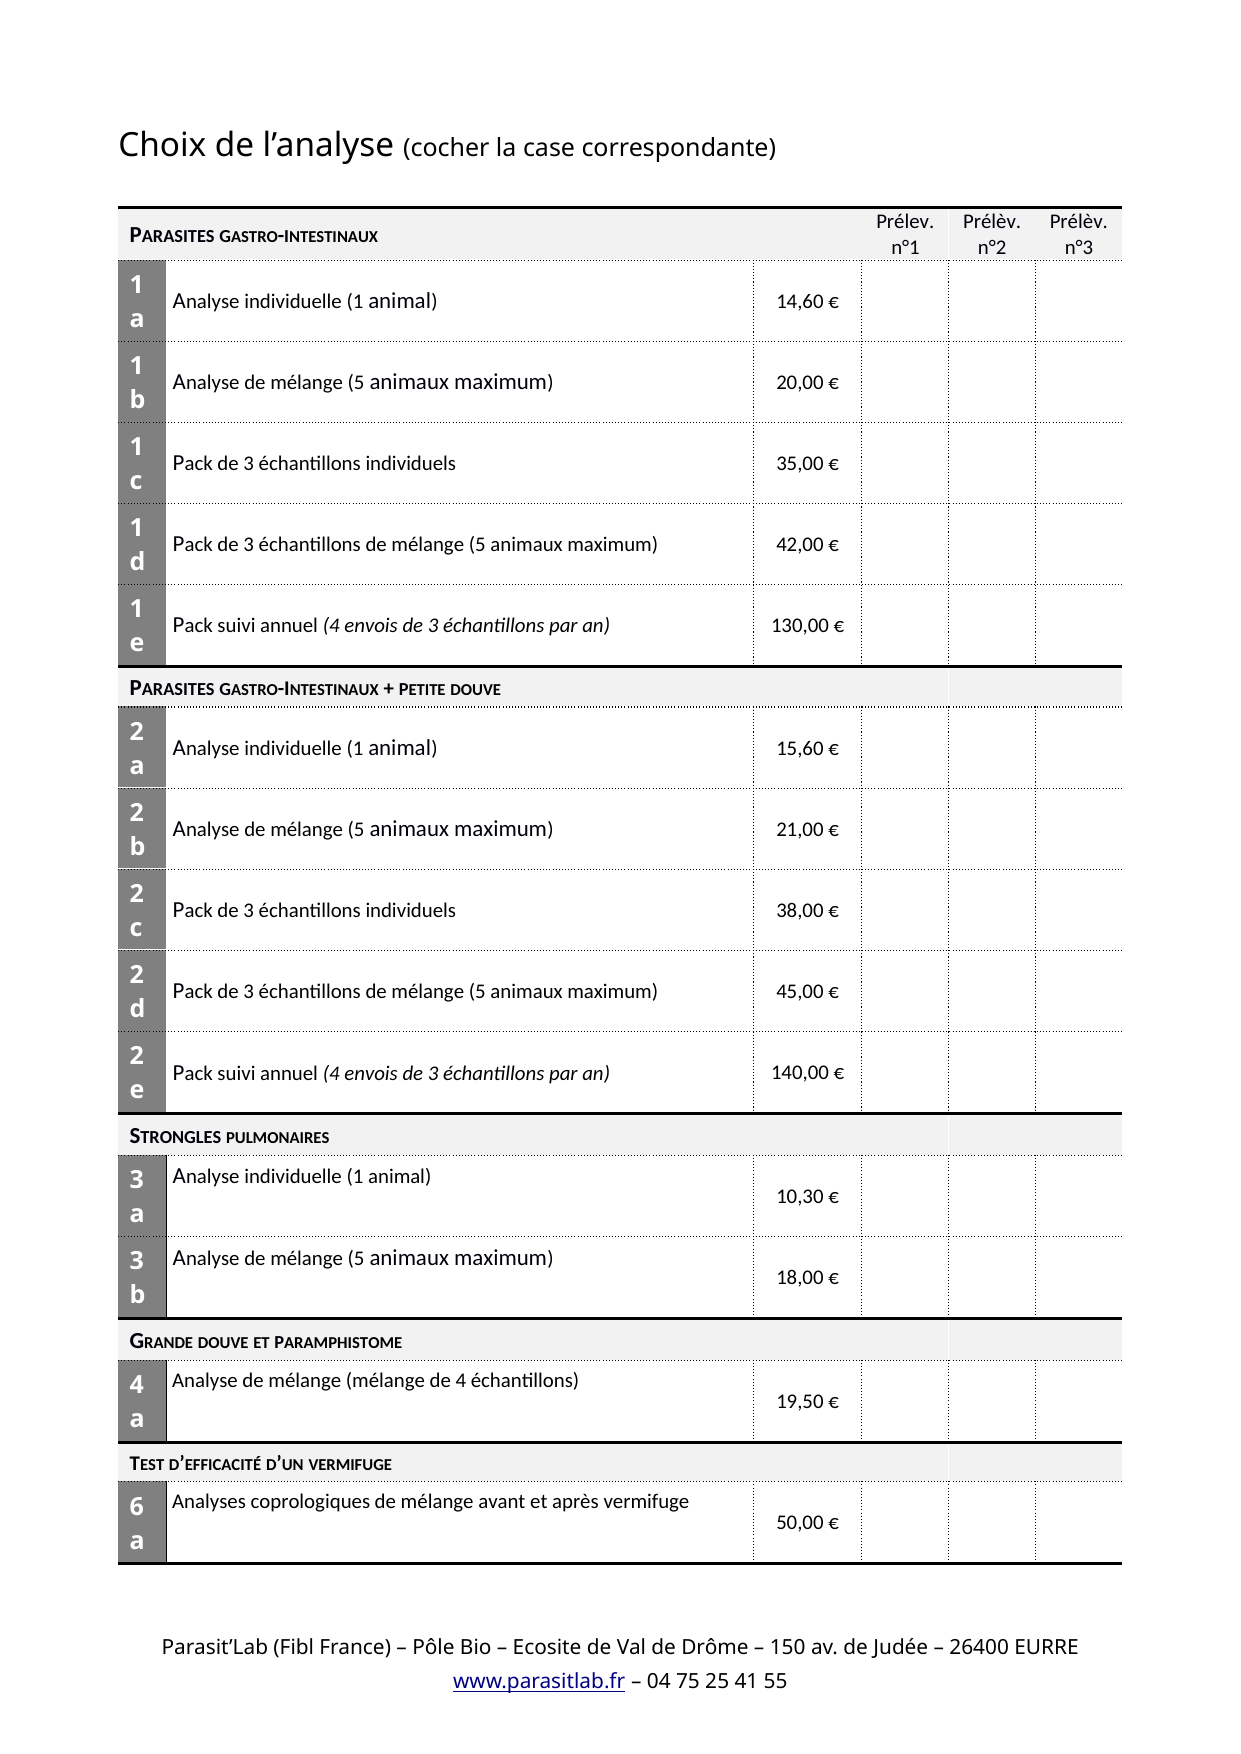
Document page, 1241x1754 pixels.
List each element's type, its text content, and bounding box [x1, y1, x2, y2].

table_cell Analyse individuelle (1 animal) [166, 260, 753, 341]
table_cell Analyse de mélange (mélange de 4 échantillons) [167, 1360, 753, 1441]
table_cell [1035, 341, 1122, 422]
table_cell 6a [118, 1481, 166, 1562]
table_cell Pack de 3 échantillons de mélange (5 animaux maximum) [166, 950, 753, 1031]
table_cell 20,00 € [753, 341, 862, 422]
table_cell [949, 1481, 1035, 1562]
table_cell [862, 1155, 948, 1236]
table_cell [862, 869, 948, 949]
table_cell Pack de 3 échantillons individuels [166, 422, 753, 503]
table_cell [862, 1481, 948, 1562]
table_cell [949, 260, 1035, 341]
table_cell 2d [118, 950, 166, 1031]
table_cell [1035, 1236, 1122, 1317]
table_cell [1035, 706, 1122, 787]
table_cell 1e [118, 584, 166, 665]
table_cell Parasites gastro-Intestinaux + petite douve [118, 668, 862, 706]
table_cell Grande douve et paramphistome [118, 1320, 862, 1360]
table_cell [862, 706, 948, 787]
table_cell Pack suivi annuel (4 envois de 3 échantillons par an) [166, 1031, 753, 1112]
table_cell 130,00 € [753, 584, 862, 665]
table_cell [949, 1031, 1035, 1112]
table_cell Analyse de mélange (5 animaux maximum) [166, 341, 753, 422]
table_cell 2b [118, 788, 166, 868]
table_header Parasites gastro-intestinaux [118, 209, 862, 259]
table_cell [949, 668, 1035, 706]
table_cell 2c [118, 869, 166, 949]
table_cell Pack suivi annuel (4 envois de 3 échantillons par an) [166, 584, 753, 665]
table_cell Strongles pulmonaires [118, 1115, 862, 1155]
table_cell 19,50 € [753, 1360, 862, 1441]
table_cell 50,00 € [753, 1481, 862, 1562]
table_cell [949, 584, 1035, 665]
table_cell [862, 260, 948, 341]
table_cell [949, 1444, 1035, 1481]
table_cell 3a [118, 1155, 166, 1236]
table_cell 1a [118, 260, 166, 341]
table_cell [949, 341, 1035, 422]
table_cell 1b [118, 341, 166, 422]
table_cell [862, 1360, 948, 1441]
table_cell [1035, 584, 1122, 665]
table_cell [949, 950, 1035, 1031]
table_cell [862, 788, 948, 868]
table_cell [949, 706, 1035, 787]
table_cell [1035, 1115, 1122, 1155]
table_cell [1035, 1155, 1122, 1236]
table_cell Analyse de mélange (5 animaux maximum) [167, 1236, 753, 1317]
table_cell Analyses coprologiques de mélange avant et après vermifuge [167, 1481, 753, 1562]
table_cell Analyse individuelle (1 animal) [166, 706, 753, 787]
table_cell [862, 950, 948, 1031]
table_cell 2a [118, 706, 166, 787]
table_cell [862, 503, 948, 584]
table_cell [1035, 1444, 1122, 1481]
table_cell 35,00 € [753, 422, 862, 503]
table_cell Pack de 3 échantillons de mélange (5 animaux maximum) [166, 503, 753, 584]
table_cell [949, 869, 1035, 949]
table_cell 42,00 € [753, 503, 862, 584]
table_cell [862, 1320, 948, 1360]
table_cell [1035, 1481, 1122, 1562]
table_cell 1d [118, 503, 166, 584]
table_cell 18,00 € [753, 1236, 862, 1317]
table_cell [949, 1155, 1035, 1236]
table_header Prélèv. n°2 [949, 209, 1035, 259]
table_cell 15,60 € [753, 706, 862, 787]
table_cell Analyse de mélange (5 animaux maximum) [166, 788, 753, 868]
table_cell [1035, 869, 1122, 949]
table_cell [1035, 950, 1122, 1031]
table_cell [1035, 503, 1122, 584]
table_cell [1035, 1360, 1122, 1441]
table_cell 3b [118, 1236, 166, 1317]
table_cell [1035, 260, 1122, 341]
table_cell [949, 1320, 1035, 1360]
text Choix de l’analyse (cocher la case correspondante) [118, 120, 1122, 166]
table_cell [862, 1236, 948, 1317]
table_cell 45,00 € [753, 950, 862, 1031]
table_cell 140,00 € [753, 1031, 862, 1112]
table_cell [1035, 422, 1122, 503]
table_cell 2e [118, 1031, 166, 1112]
table_cell [862, 584, 948, 665]
table_cell [862, 1031, 948, 1112]
table_cell [949, 422, 1035, 503]
table_cell [949, 788, 1035, 868]
table_header Prélev. n°1 [862, 209, 948, 259]
table_cell [949, 1360, 1035, 1441]
table_cell 10,30 € [753, 1155, 862, 1236]
table_cell Test d’efficacité d’un vermifuge [118, 1444, 862, 1481]
table_cell Analyse individuelle (1 animal) [167, 1155, 753, 1236]
table_cell [949, 503, 1035, 584]
table_cell [949, 1115, 1035, 1155]
table_cell 14,60 € [753, 260, 862, 341]
table_cell [1035, 668, 1122, 706]
table_cell [1035, 788, 1122, 868]
table_cell 21,00 € [753, 788, 862, 868]
table_cell [1035, 1320, 1122, 1360]
table_cell [862, 341, 948, 422]
table_cell 38,00 € [753, 869, 862, 949]
table_cell [862, 422, 948, 503]
table_cell [949, 1236, 1035, 1317]
table_cell [862, 668, 948, 706]
table_cell [862, 1115, 948, 1155]
table_header Prélèv. n°3 [1035, 209, 1122, 259]
table_cell [862, 1444, 948, 1481]
table_cell 1c [118, 422, 166, 503]
table_cell Pack de 3 échantillons individuels [166, 869, 753, 949]
table_cell 4a [118, 1360, 166, 1441]
table_cell [1035, 1031, 1122, 1112]
